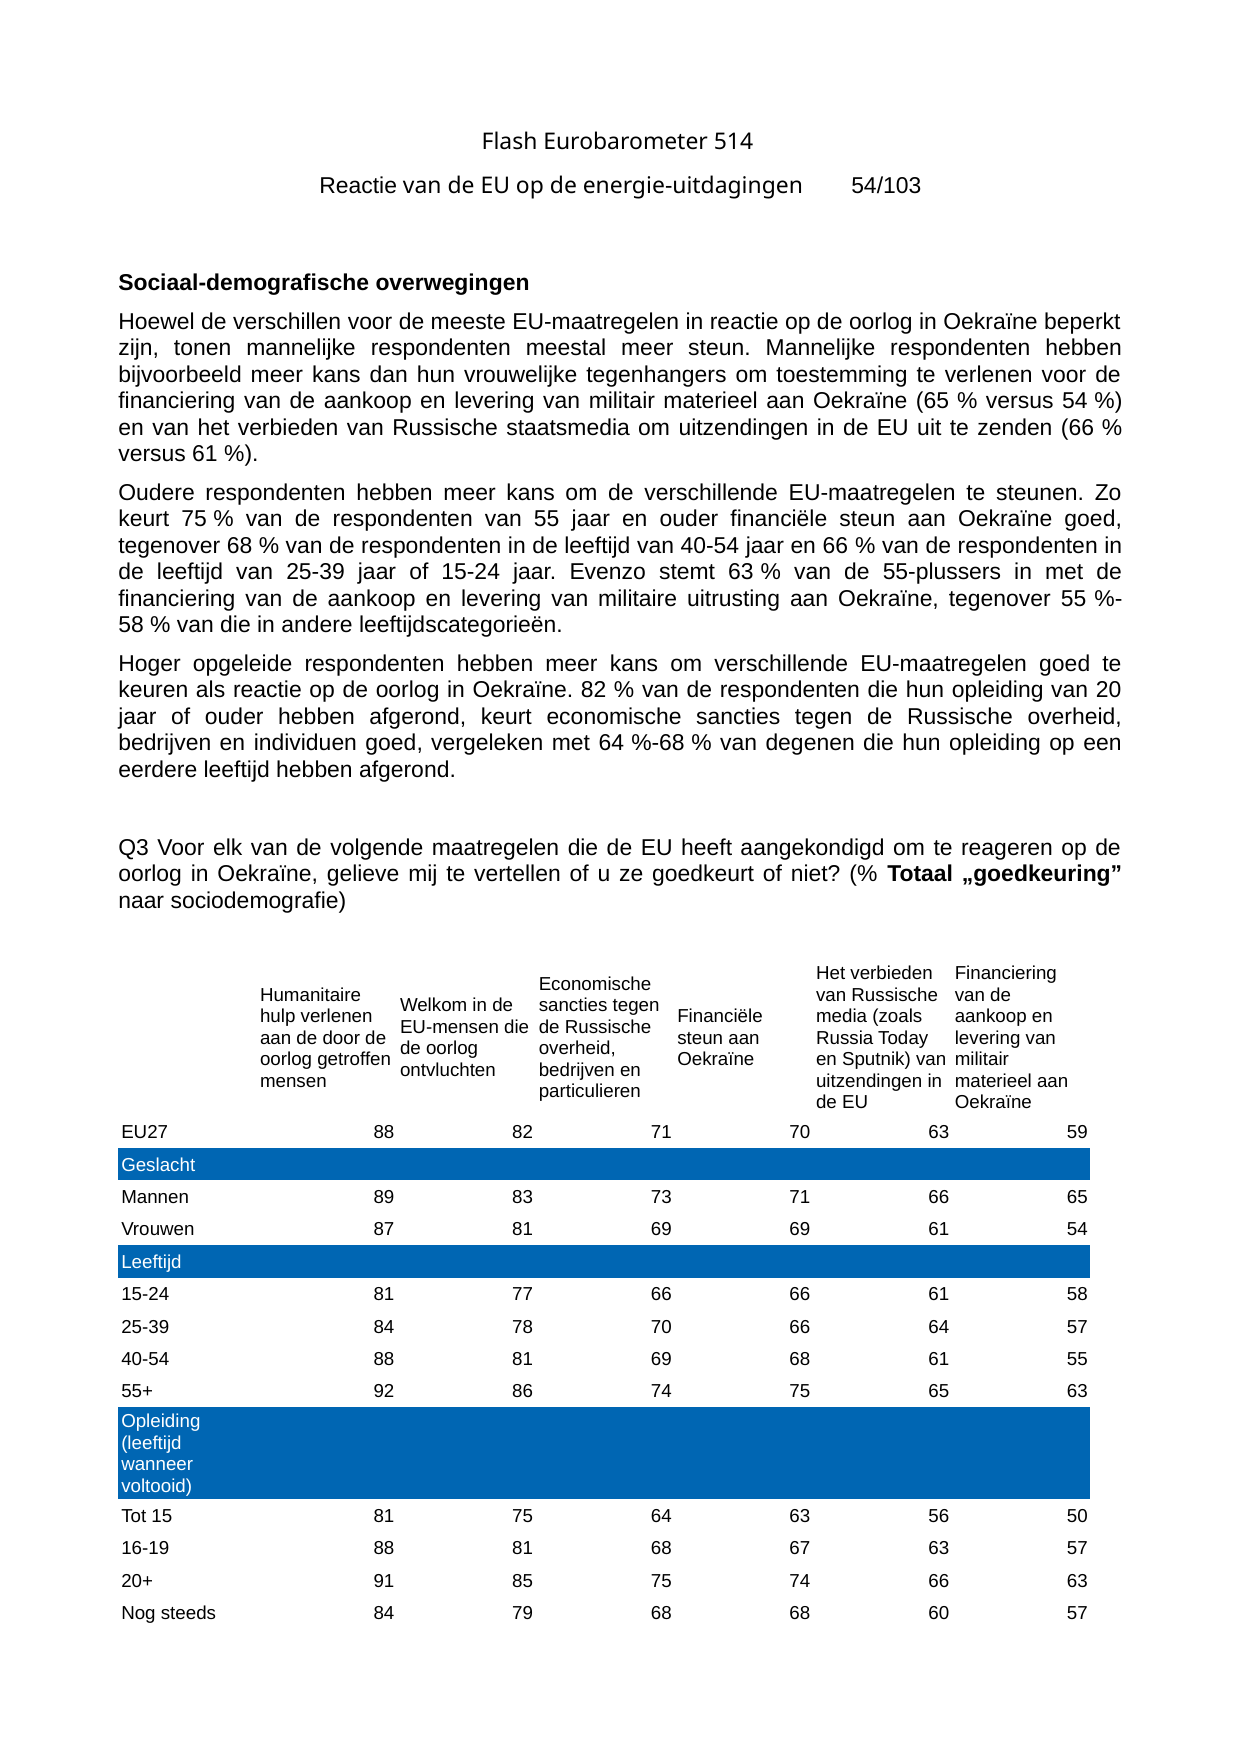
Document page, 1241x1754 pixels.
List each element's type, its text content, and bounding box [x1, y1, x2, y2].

table_cell 71 [536, 1116, 674, 1148]
table_cell 25-39 [118, 1310, 257, 1342]
table_cell 63 [813, 1116, 952, 1148]
table_cell 81 [397, 1532, 536, 1564]
table_cell 60 [813, 1596, 952, 1629]
table_cell 61 [813, 1343, 952, 1375]
table_cell 77 [397, 1278, 536, 1310]
table_cell 59 [952, 1116, 1090, 1148]
text Hoewel de verschillen voor de meeste EU-maatregelen in reactie op de oorlog in Oekraïne beperkt zijn, tonen mannelijke respondenten meestal meer steun. Mannelijke respondenten hebben bijvoorbeeld meer kans dan hun vrouwelijke tegenhangers om toestemming te verlenen voor de financiering van de aankoop en levering van militair materieel aan Oekraïne (65 % versus 54 %) en van het verbieden van Russische staatsmedia om uitzendingen in de EU uit te zenden (66 % versus 61 %). [118, 308, 1122, 466]
table_cell Nog steeds [118, 1596, 257, 1629]
table_cell [952, 1148, 1090, 1180]
table_cell 20+ [118, 1564, 257, 1596]
table_cell [813, 1407, 952, 1499]
table_cell 92 [257, 1375, 397, 1407]
table_cell 81 [397, 1213, 536, 1245]
table_cell 75 [536, 1564, 674, 1596]
table_cell 86 [397, 1375, 536, 1407]
table_cell 68 [536, 1596, 674, 1629]
table_cell Geslacht [118, 1148, 257, 1180]
table_cell EU27 [118, 1116, 257, 1148]
table_cell 57 [952, 1310, 1090, 1342]
table_cell [952, 1245, 1090, 1278]
table_cell 70 [674, 1116, 813, 1148]
table_cell 81 [257, 1278, 397, 1310]
table_cell Vrouwen [118, 1213, 257, 1245]
table_header Humanitaire hulp verlenen aan de door de oorlog getroffen mensen [257, 959, 397, 1116]
table_cell 58 [952, 1278, 1090, 1310]
table_cell 73 [536, 1180, 674, 1213]
table_cell 63 [952, 1375, 1090, 1407]
table_cell 66 [536, 1278, 674, 1310]
table_cell Opleiding (leeftijd wanneer voltooid) [118, 1407, 257, 1499]
table_cell [674, 1245, 813, 1278]
text Hoger opgeleide respondenten hebben meer kans om verschillende EU-maatregelen goed te keuren als reactie op de oorlog in Oekraïne. 82 % van de respondenten die hun opleiding van 20 jaar of ouder hebben afgerond, keurt economische sancties tegen de Russische overheid, bedrijven en individuen goed, vergeleken met 64 %-68 % van degenen die hun opleiding op een eerdere leeftijd hebben afgerond. [118, 650, 1122, 782]
table_cell 91 [257, 1564, 397, 1596]
table_cell 67 [674, 1532, 813, 1564]
table_cell [257, 1148, 397, 1180]
table_cell 84 [257, 1596, 397, 1629]
table_cell 40-54 [118, 1343, 257, 1375]
table_cell 79 [397, 1596, 536, 1629]
table_cell 88 [257, 1116, 397, 1148]
table_cell 84 [257, 1310, 397, 1342]
table_header Welkom in de EU-mensen die de oorlog ontvluchten [397, 959, 536, 1116]
table_cell 68 [674, 1596, 813, 1629]
table_cell [674, 1407, 813, 1499]
table_cell 69 [536, 1213, 674, 1245]
table_cell 74 [536, 1375, 674, 1407]
table_cell 88 [257, 1532, 397, 1564]
table_cell [813, 1245, 952, 1278]
table_cell [813, 1148, 952, 1180]
table_cell 85 [397, 1564, 536, 1596]
table_cell 78 [397, 1310, 536, 1342]
table_cell 57 [952, 1532, 1090, 1564]
table_cell 74 [674, 1564, 813, 1596]
table_cell 15-24 [118, 1278, 257, 1310]
table_cell 61 [813, 1213, 952, 1245]
table_cell 68 [674, 1343, 813, 1375]
table_cell 64 [536, 1499, 674, 1532]
table_cell [536, 1148, 674, 1180]
table_cell 87 [257, 1213, 397, 1245]
table_cell [674, 1148, 813, 1180]
table_cell Tot 15 [118, 1499, 257, 1532]
table_cell [952, 1407, 1090, 1499]
table_cell 56 [813, 1499, 952, 1532]
table_cell 81 [257, 1499, 397, 1532]
table_cell 65 [813, 1375, 952, 1407]
table_cell 63 [952, 1564, 1090, 1596]
table_cell [397, 1148, 536, 1180]
table_cell 71 [674, 1180, 813, 1213]
table_cell [536, 1407, 674, 1499]
text Sociaal-demografische overwegingen [118, 269, 1122, 295]
table_header Economische sancties tegen de Russische overheid, bedrijven en particulieren [536, 959, 674, 1116]
table_cell 55+ [118, 1375, 257, 1407]
table_cell [257, 1245, 397, 1278]
table_cell 68 [536, 1532, 674, 1564]
table_header [118, 959, 257, 1116]
table_cell 63 [674, 1499, 813, 1532]
table_header Financiering van de aankoop en levering van militair materieel aan Oekraïne [952, 959, 1090, 1116]
table_cell [397, 1407, 536, 1499]
table_cell [397, 1245, 536, 1278]
table_cell 70 [536, 1310, 674, 1342]
table_cell 88 [257, 1343, 397, 1375]
table_cell 63 [813, 1532, 952, 1564]
table_cell 66 [674, 1278, 813, 1310]
table_cell Leeftijd [118, 1245, 257, 1278]
table_header Financiële steun aan Oekraïne [674, 959, 813, 1116]
table_header Het verbieden van Russische media (zoals Russia Today en Sputnik) van uitzendingen in de EU [813, 959, 952, 1116]
text Q3 Voor elk van de volgende maatregelen die de EU heeft aangekondigd om te reageren op de oorlog in Oekraïne, gelieve mij te vertellen of u ze goedkeurt of niet? (% Totaal „goedkeuring” naar sociodemografie) [118, 834, 1122, 913]
table_cell 16-19 [118, 1532, 257, 1564]
table_cell 75 [397, 1499, 536, 1532]
table_cell 66 [813, 1180, 952, 1213]
table_cell 55 [952, 1343, 1090, 1375]
table_cell 65 [952, 1180, 1090, 1213]
table_cell Mannen [118, 1180, 257, 1213]
table_cell 64 [813, 1310, 952, 1342]
table_cell [536, 1245, 674, 1278]
table_cell 82 [397, 1116, 536, 1148]
table_cell [257, 1407, 397, 1499]
table_cell 75 [674, 1375, 813, 1407]
table_cell 83 [397, 1180, 536, 1213]
text Oudere respondenten hebben meer kans om de verschillende EU-maatregelen te steunen. Zo keurt 75 % van de respondenten van 55 jaar en ouder financiële steun aan Oekraïne goed, tegenover 68 % van de respondenten in de leeftijd van 40-54 jaar en 66 % van de respondenten in de leeftijd van 25-39 jaar of 15-24 jaar. Evenzo stemt 63 % van de 55-plussers in met de financiering van de aankoop en levering van militaire uitrusting aan Oekraïne, tegenover 55 %-58 % van die in andere leeftijdscategorieën. [118, 479, 1122, 637]
table_cell 66 [674, 1310, 813, 1342]
table_cell 81 [397, 1343, 536, 1375]
table_cell 89 [257, 1180, 397, 1213]
table_cell 66 [813, 1564, 952, 1596]
table_cell 54 [952, 1213, 1090, 1245]
table_cell 69 [674, 1213, 813, 1245]
table_cell 69 [536, 1343, 674, 1375]
table_cell 50 [952, 1499, 1090, 1532]
table_cell 61 [813, 1278, 952, 1310]
table_cell 57 [952, 1596, 1090, 1629]
